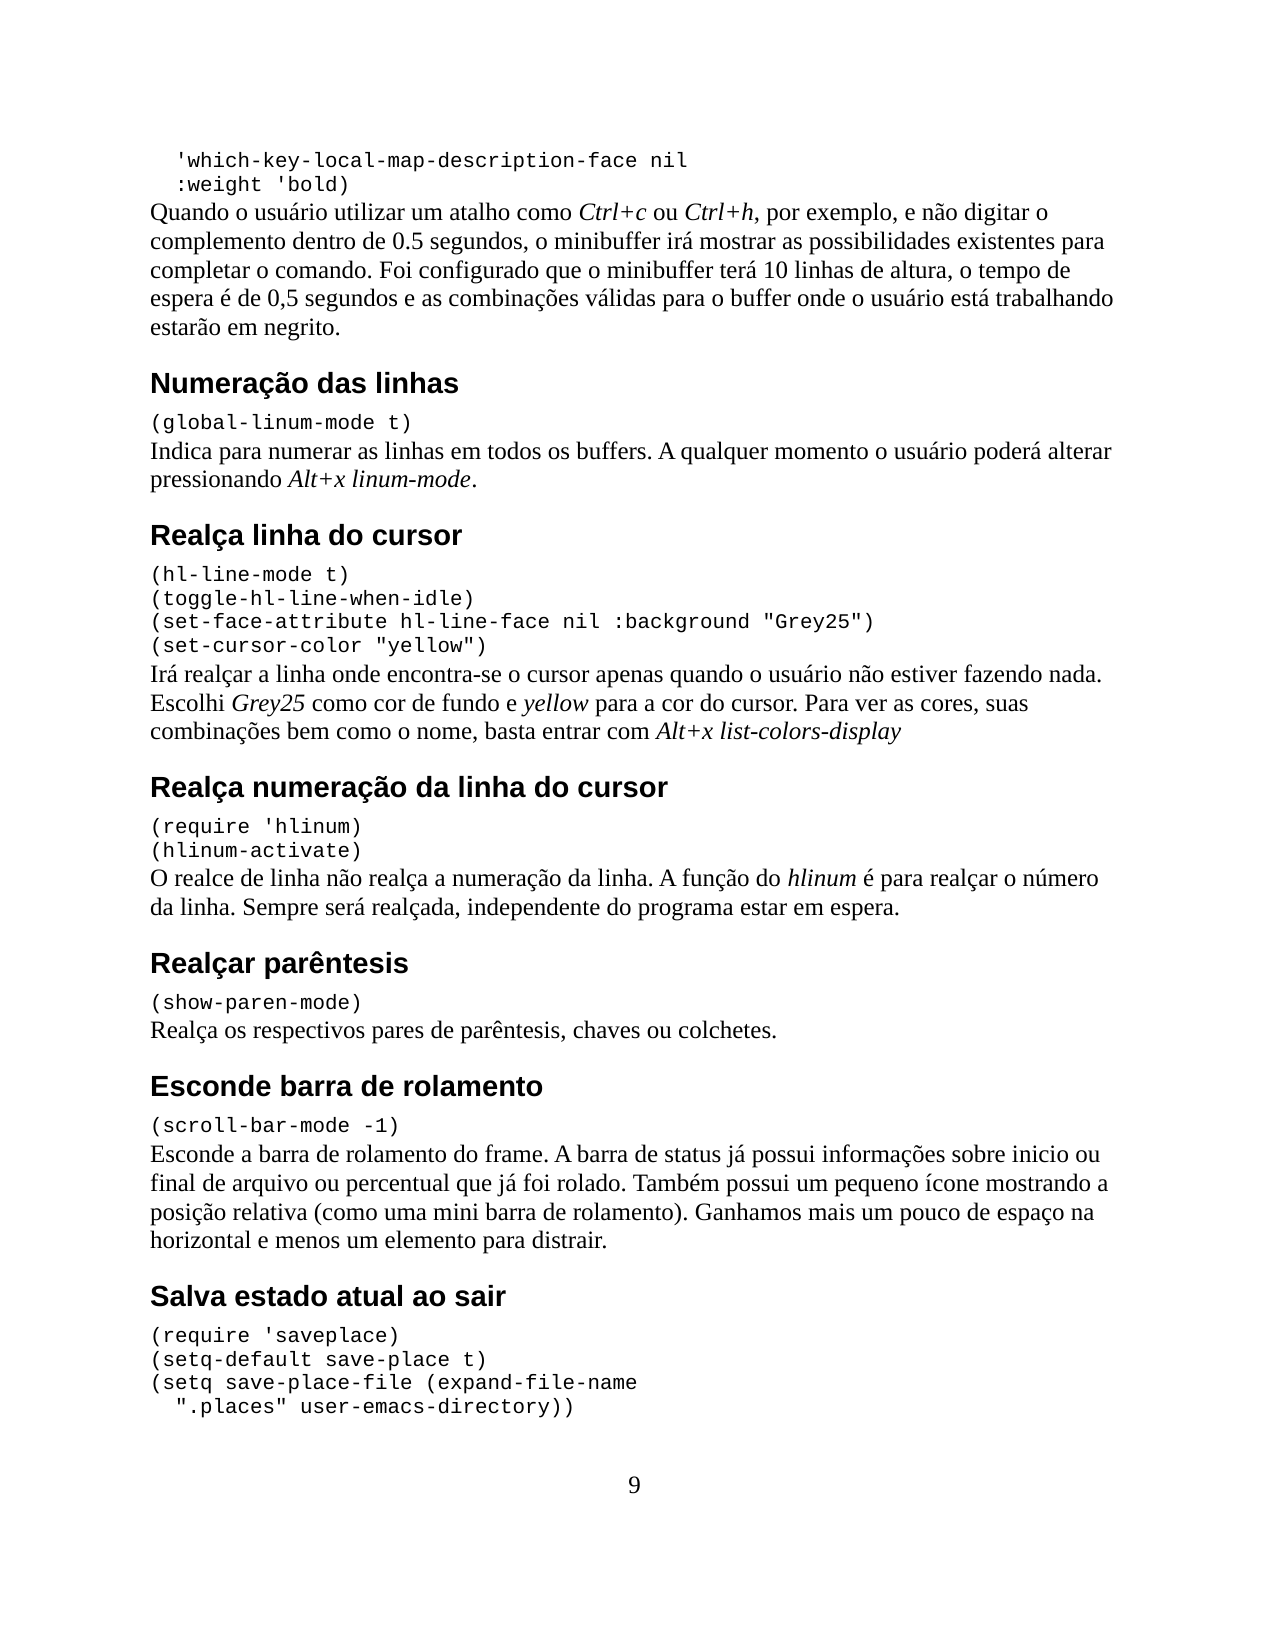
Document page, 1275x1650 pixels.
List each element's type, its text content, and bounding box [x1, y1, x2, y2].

text (toggle-hl-line-when-idle) [150, 588, 1125, 612]
text (scroll-bar-mode -1) [150, 1115, 1125, 1139]
text (global-linum-mode t) [150, 412, 1125, 436]
text (setq save-place-file (expand-file-name [150, 1372, 1125, 1396]
text Indica para numerar as linhas em todos os buffers. A qualquer momento o usuário poderá alterar pressionando Alt+x linum-mode. [150, 436, 1125, 493]
text (set-cursor-color "yellow") [150, 635, 1125, 659]
text (set-face-attribute hl-line-face nil :background "Grey25") [150, 612, 1125, 635]
text 'which-key-local-map-description-face nil [150, 150, 1125, 174]
subtitle Salva estado atual ao sair [150, 1279, 1125, 1313]
text O realce de linha não realça a numeração da linha. A função do hlinum é para realçar o número da linha. Sempre será realçada, independente do programa estar em espera. [150, 863, 1125, 921]
text (show-paren-mode) [150, 992, 1125, 1016]
text (require 'saveplace) [150, 1325, 1125, 1349]
text (hl-line-mode t) [150, 564, 1125, 588]
subtitle Realça linha do cursor [150, 518, 1125, 552]
text ".places" user-emacs-directory)) [150, 1396, 1125, 1420]
text Irá realçar a linha onde encontra-se o cursor apenas quando o usuário não estiver fazendo nada. Escolhi Grey25 como cor de fundo e yellow para a cor do cursor. Para ver as cores, suas combinações bem como o nome, basta entrar com Alt+x list-colors-display [150, 659, 1125, 745]
text Quando o usuário utilizar um atalho como Ctrl+c ou Ctrl+h, por exemplo, e não digitar o complemento dentro de 0.5 segundos, o minibuffer irá mostrar as possibilidades existentes para completar o comando. Foi configurado que o minibuffer terá 10 linhas de altura, o tempo de espera é de 0,5 segundos e as combinações válidas para o buffer onde o usuário está trabalhando estarão em negrito. [150, 197, 1125, 341]
text Esconde a barra de rolamento do frame. A barra de status já possui informações sobre inicio ou final de arquivo ou percentual que já foi rolado. Também possui um pequeno ícone mostrando a posição relativa (como uma mini barra de rolamento). Ganhamos mais um pouco de espaço na horizontal e menos um elemento para distrair. [150, 1139, 1125, 1254]
text (hlinum-activate) [150, 840, 1125, 863]
text (setq-default save-place t) [150, 1349, 1125, 1372]
subtitle Realça numeração da linha do cursor [150, 770, 1125, 804]
text (require 'hlinum) [150, 816, 1125, 840]
text Realça os respectivos pares de parêntesis, chaves ou colchetes. [150, 1016, 1125, 1044]
subtitle Numeração das linhas [150, 366, 1125, 399]
subtitle Esconde barra de rolamento [150, 1069, 1125, 1103]
subtitle Realçar parêntesis [150, 946, 1125, 979]
text :weight 'bold) [150, 174, 1125, 197]
